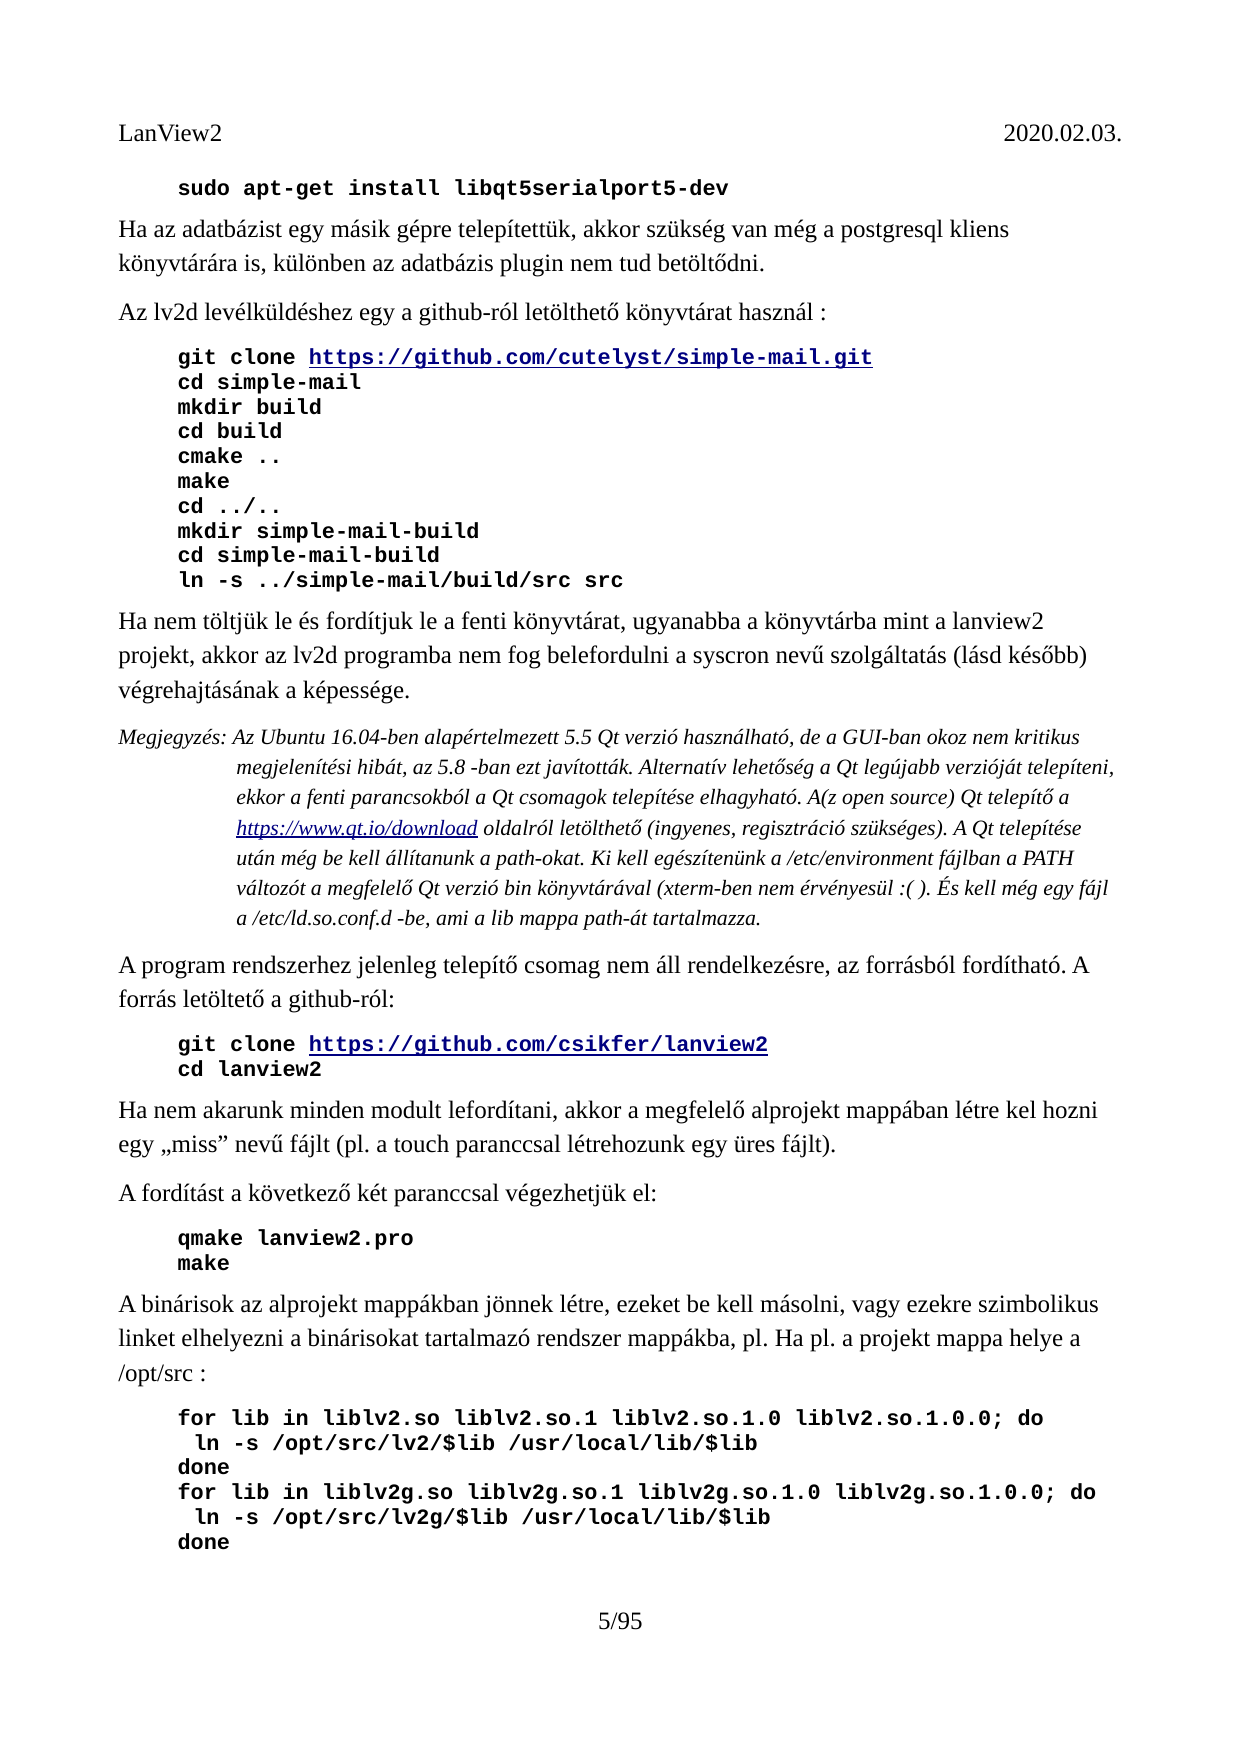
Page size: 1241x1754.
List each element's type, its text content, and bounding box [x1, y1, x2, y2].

text A fordítást a következő két paranccsal végezhetjük el: [118, 1178, 1122, 1207]
text git clone https://github.com/csikfer/lanview2 cd lanview2 [177, 1033, 1122, 1083]
text Megjegyzés: Az Ubuntu 16.04-ben alapértelmezett 5.5 Qt verzió használható, de a GUI-ban okoz nem kritikus megjelenítési hibát, az 5.8 -ban ezt javították. Alternatív lehetőség a Qt legújabb verzióját telepíteni, ekkor a fenti parancsokból a Qt csomagok telepítése elhagyható. A(z open source) Qt telepítő a https://www.qt.io/download oldalról letölthető (ingyenes, regisztráció szükséges). A Qt telepítése után még be kell állítanunk a path-okat. Ki kell egészítenünk a /etc/environment fájlban a PATH változót a megfelelő Qt verzió bin könyvtárával (xterm-ben nem érvényesül :( ). És kell még egy fájl a /etc/ld.so.conf.d -be, ami a lib mappa path-át tartalmazza. [118, 724, 1122, 930]
text Ha nem töltjük le és fordítjuk le a fenti könyvtárat, ugyanabba a könyvtárba mint a lanview2 projekt, akkor az lv2d programba nem fog belefordulni a syscron nevű szolgáltatás (lásd később) végrehajtásának a képessége. [118, 606, 1122, 704]
text Az lv2d levélküldéshez egy a github-ról letölthető könyvtárat használ : [118, 297, 1122, 326]
text A program rendszerhez jelenleg telepítő csomag nem áll rendelkezésre, az forrásból fordítható. A forrás letöltető a github-ról: [118, 950, 1122, 1013]
text sudo apt-get install libqt5serialport5-dev [177, 177, 1122, 202]
text A binárisok az alprojekt mappákban jönnek létre, ezeket be kell másolni, vagy ezekre szimbolikus linket elhelyezni a binárisokat tartalmazó rendszer mappákba, pl. Ha pl. a projekt mappa helye a /opt/src : [118, 1289, 1122, 1387]
text qmake lanview2.pro make [177, 1227, 1122, 1277]
text Ha nem akarunk minden modult lefordítani, akkor a megfelelő alprojekt mappában létre kel hozni egy „miss” nevű fájlt (pl. a touch paranccsal létrehozunk egy üres fájlt). [118, 1095, 1122, 1158]
text for lib in liblv2.so liblv2.so.1 liblv2.so.1.0 liblv2.so.1.0.0; do ln -s /opt/src/lv2/$lib /usr/local/lib/$lib done [177, 1407, 1122, 1481]
text for lib in liblv2g.so liblv2g.so.1 liblv2g.so.1.0 liblv2g.so.1.0.0; do ln -s /opt/src/lv2g/$lib /usr/local/lib/$lib done [177, 1481, 1122, 1556]
text Ha az adatbázist egy másik gépre telepítettük, akkor szükség van még a postgresql kliens könyvtárára is, különben az adatbázis plugin nem tud betöltődni. [118, 214, 1122, 277]
text git clone https://github.com/cutelyst/simple-mail.git cd simple-mail mkdir build cd build cmake .. make cd ../.. mkdir simple-mail-build cd simple-mail-build ln -s ../simple-mail/build/src src [177, 346, 1122, 594]
